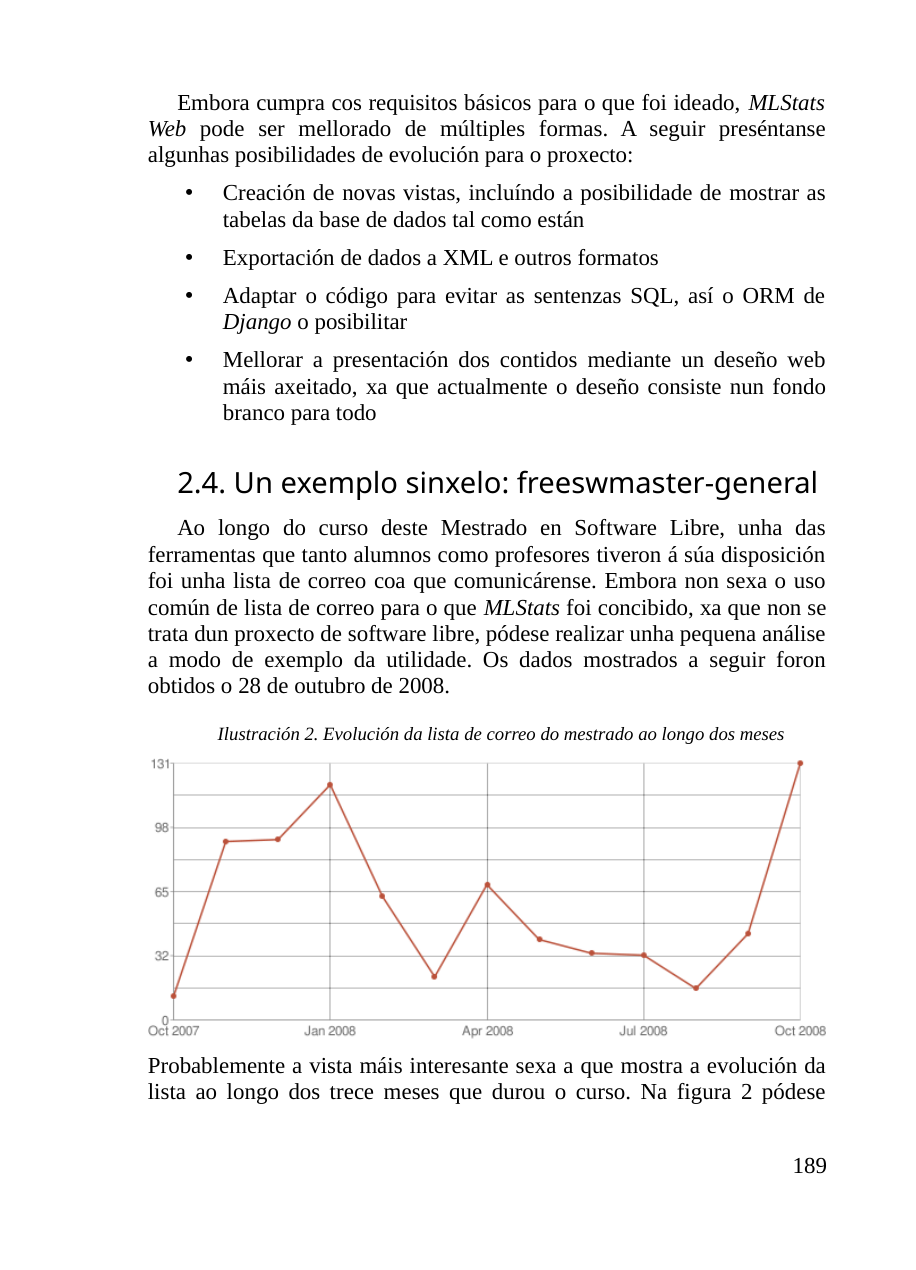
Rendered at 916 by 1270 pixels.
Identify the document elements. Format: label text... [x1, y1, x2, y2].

text Ilustración 2. Evolución da lista de correo do mestrado ao longo dos meses [148, 723, 827, 745]
text Embora cumpra cos requisitos básicos para o que foi ideado, MLStats Web pode ser mellorado de múltiples formas. A seguir preséntanse algunhas posibilidades de evolución para o proxecto: [148, 88, 827, 168]
list Creación de novas vistas, incluíndo a posibilidade de mostrar as tabelas da base de dados tal como están [185, 179, 827, 232]
subtitle 2.4. Un exemplo sinxelo: freeswmaster-general [177, 462, 827, 502]
list Mellorar a presentación dos contidos mediante un deseño web máis axeitado, xa que actualmente o deseño consiste nun fondo branco para todo [185, 346, 827, 426]
picture [147, 757, 827, 1041]
text Ao longo do curso deste Mestrado en Software Libre, unha das ferramentas que tanto alumnos como profesores tiveron á súa disposición foi unha lista de correo coa que comunicárense. Embora non sexa o uso común de lista de correo para o que MLStats foi concibido, xa que non se trata dun proxecto de software libre, pódese realizar unha pequena análise a modo de exemplo da utilidade. Os dados mostrados a seguir foron obtidos o 28 de outubro de 2008. [148, 514, 827, 699]
list Adaptar o código para evitar as sentenzas SQL, así o ORM de Django o posibilitar [185, 282, 827, 335]
list Exportación de dados a XML e outros formatos [185, 244, 827, 270]
text Probablemente a vista máis interesante sexa a que mostra a evolución da lista ao longo dos trece meses que durou o curso. Na figura 2 pódese [148, 1052, 827, 1104]
